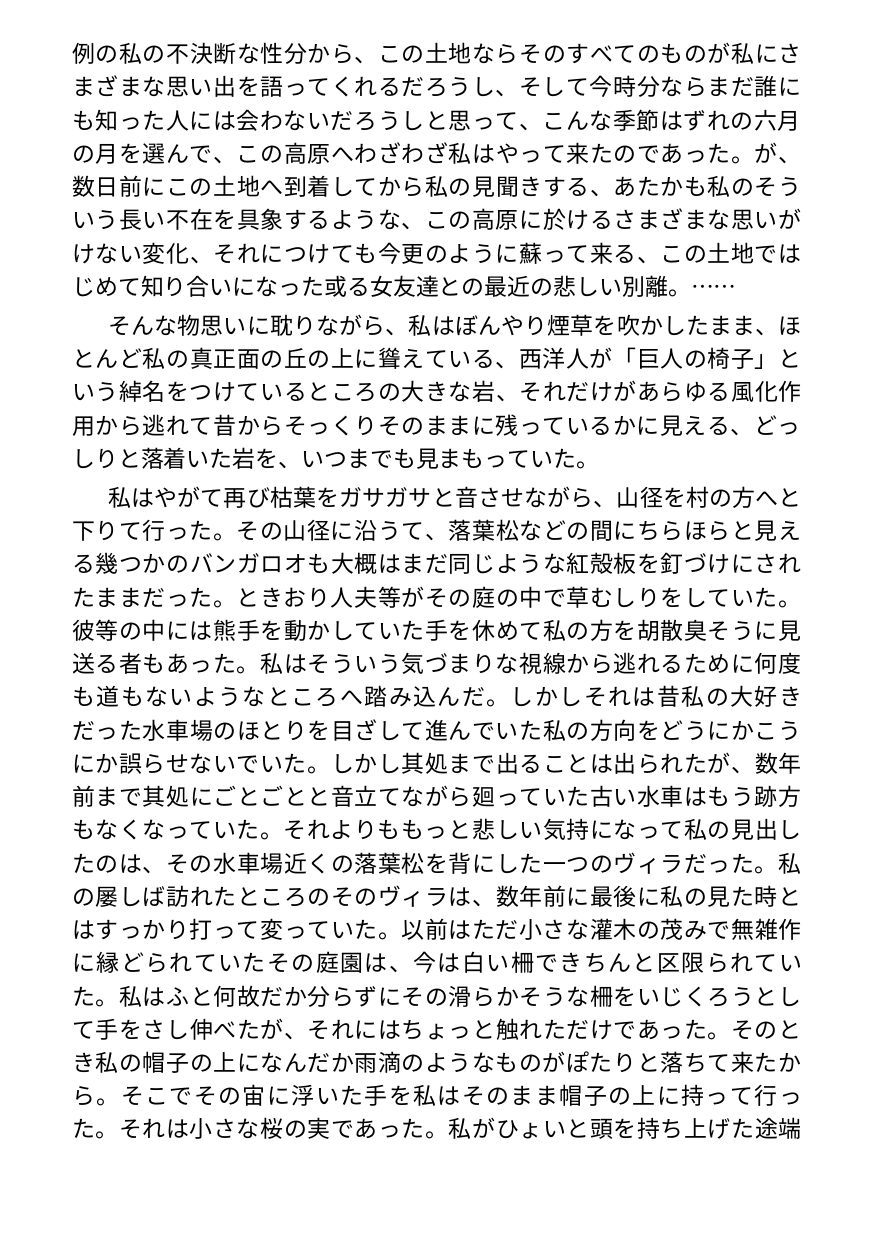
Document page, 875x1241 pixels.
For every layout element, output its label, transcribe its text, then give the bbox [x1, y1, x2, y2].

text 例の私の不決断な性分から、この土地ならそのすべてのものが私にさまざまな思い出を語ってくれるだろうし、そして今時分ならまだ誰にも知った人には会わないだろうしと思って、こんな季節はずれの六月の月を選んで、この高原へわざわざ私はやって来たのであった。が、数日前にこの土地へ到着してから私の見聞きする、あたかも私のそういう長い不在を具象するような、この高原に於けるさまざまな思いがけない変化、それにつけても今更のように蘇って来る、この土地ではじめて知り合いになった或る女友達との最近の悲しい別離。…… [72, 36, 802, 302]
text 私はやがて再び枯葉をガサガサと音させながら、山径を村の方へと下りて行った。その山径に沿うて、落葉松などの間にちらほらと見える幾つかのバンガロオも大概はまだ同じような紅殻板を釘づけにされたままだった。ときおり人夫等がその庭の中で草むしりをしていた。彼等の中には熊手を動かしていた手を休めて私の方を胡散臭そうに見送る者もあった。私はそういう気づまりな視線から逃れるために何度も道もないようなところへ踏み込んだ。しかしそれは昔私の大好きだった水車場のほとりを目ざして進んでいた私の方向をどうにかこうにか誤らせないでいた。しかし其処まで出ることは出られたが、数年前まで其処にごとごとと音立てながら廻っていた古い水車はもう跡方もなくなっていた。それよりももっと悲しい気持になって私の見出したのは、その水車場近くの落葉松を背にした一つのヴィラだった。私の屡しば訪れたところのそのヴィラは、数年前に最後に私の見た時とはすっかり打って変っていた。以前はただ小さな灌木の茂みで無雑作に縁どられていたその庭園は、今は白い柵できちんと区限られていた。私はふと何故だか分らずにその滑らかそうな柵をいじくろうとして手をさし伸べたが、それにはちょっと触れただけであった。そのとき私の帽子の上になんだか雨滴のようなものがぽたりと落ちて来たから。そこでその宙に浮いた手を私はそのまま帽子の上に持って行った。それは小さな桜の実であった。私がひょいと頭を持ち上げた途端 [72, 480, 802, 1144]
text そんな物思いに耽りながら、私はぼんやり煙草を吹かしたまま、ほとんど私の真正面の丘の上に聳えている、西洋人が「巨人の椅子」という綽名をつけているところの大きな岩、それだけがあらゆる風化作用から逃れて昔からそっくりそのままに残っているかに見える、どっしりと落着いた岩を、いつまでも見まもっていた。 [72, 308, 802, 474]
